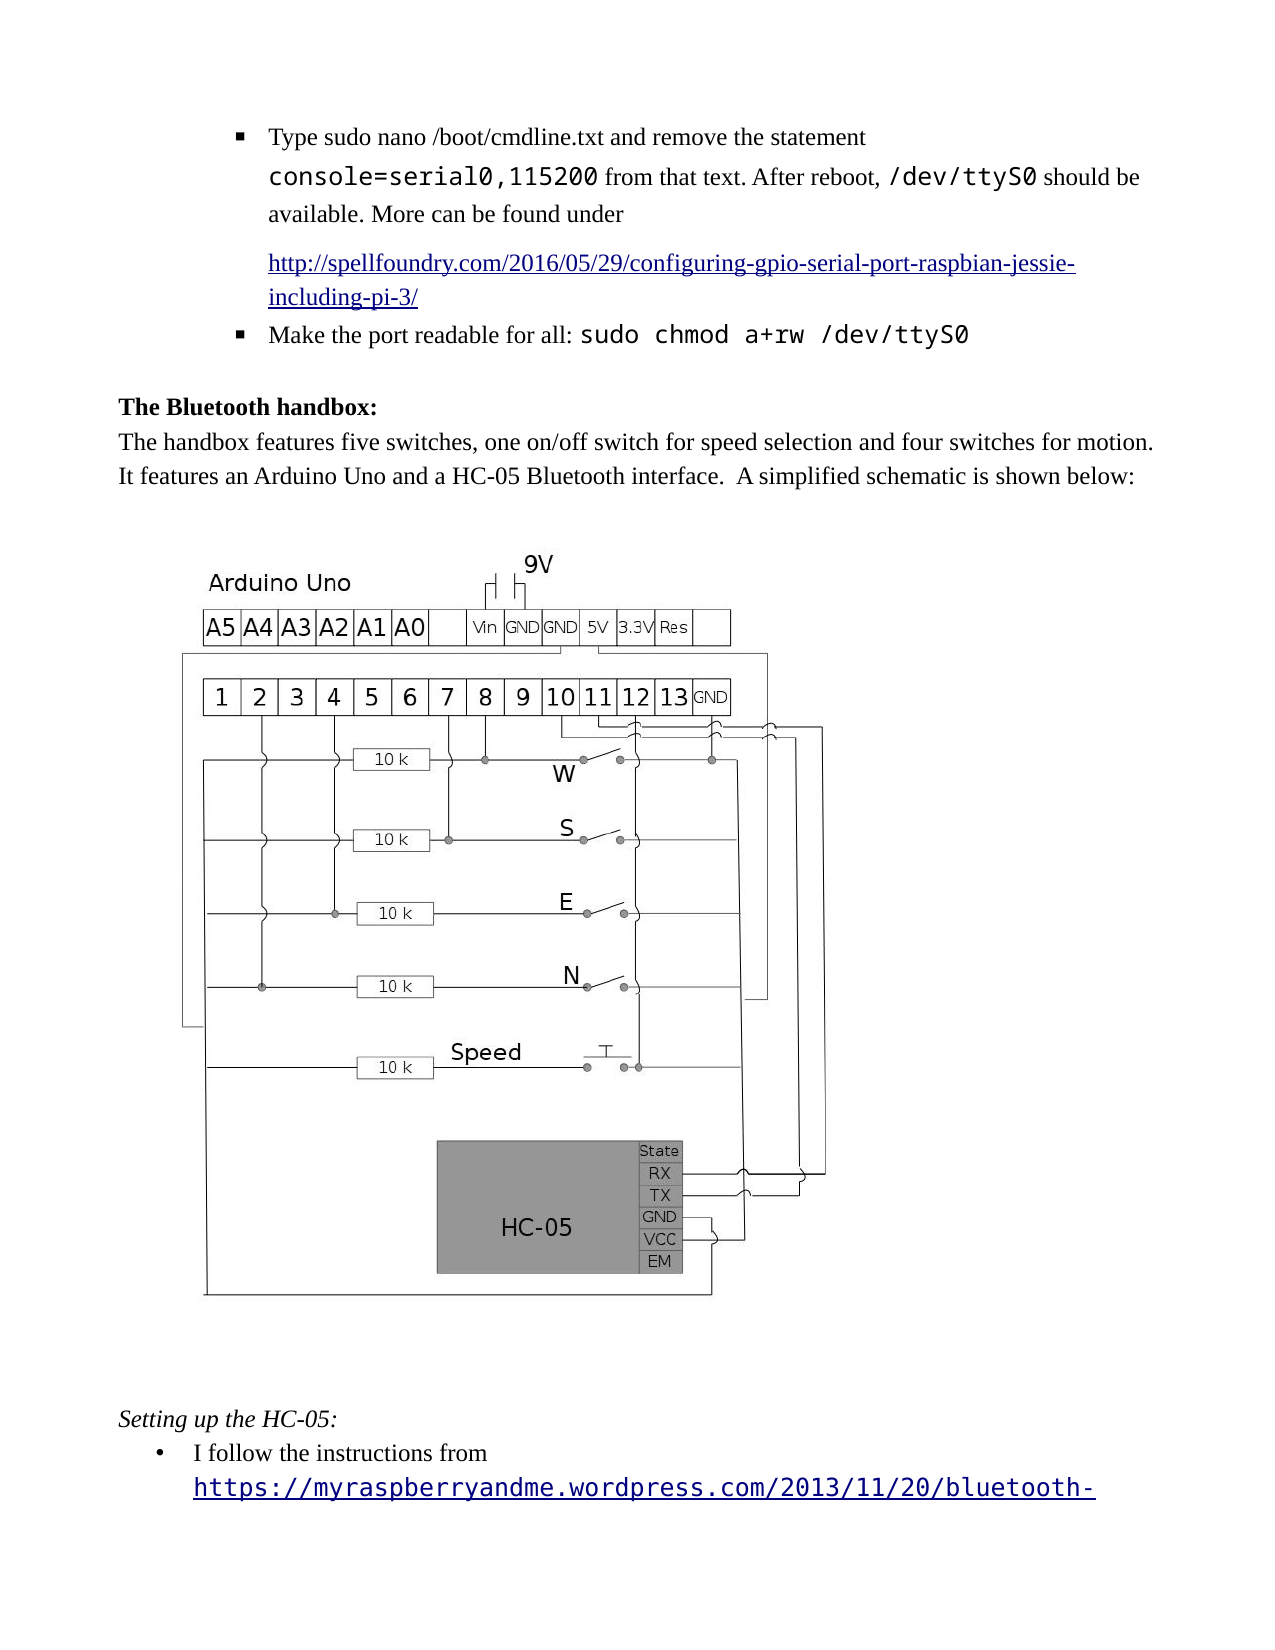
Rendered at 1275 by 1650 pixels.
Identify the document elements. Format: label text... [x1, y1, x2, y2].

list Make the port readable for all: sudo chmod a+rw /dev/ttyS0 [231, 317, 1157, 351]
text The handbox features five switches, one on/off switch for speed selection and four switches for motion. It features an Arduino Uno and a HC-05 Bluetooth interface. A simplified schematic is shown below: [118, 427, 1157, 490]
list Type sudo nano /boot/cmdline.txt and remove the statement console=serial0,115200 from that text. After reboot, /dev/ttyS0 should be available. More can be found under [231, 118, 1157, 227]
list http://spellfoundry.com/2016/05/29/configuring-gpio-serial-port-raspbian-jessie-including-pi-3/ [231, 248, 1157, 311]
list I follow the instructions from https://myraspberryandme.wordpress.com/2013/11/20/bluetooth- [156, 1438, 1157, 1503]
text Setting up the HC-05: [118, 1404, 1157, 1433]
text The Bluetooth handbox: [118, 392, 1157, 421]
picture [118, 495, 887, 1364]
